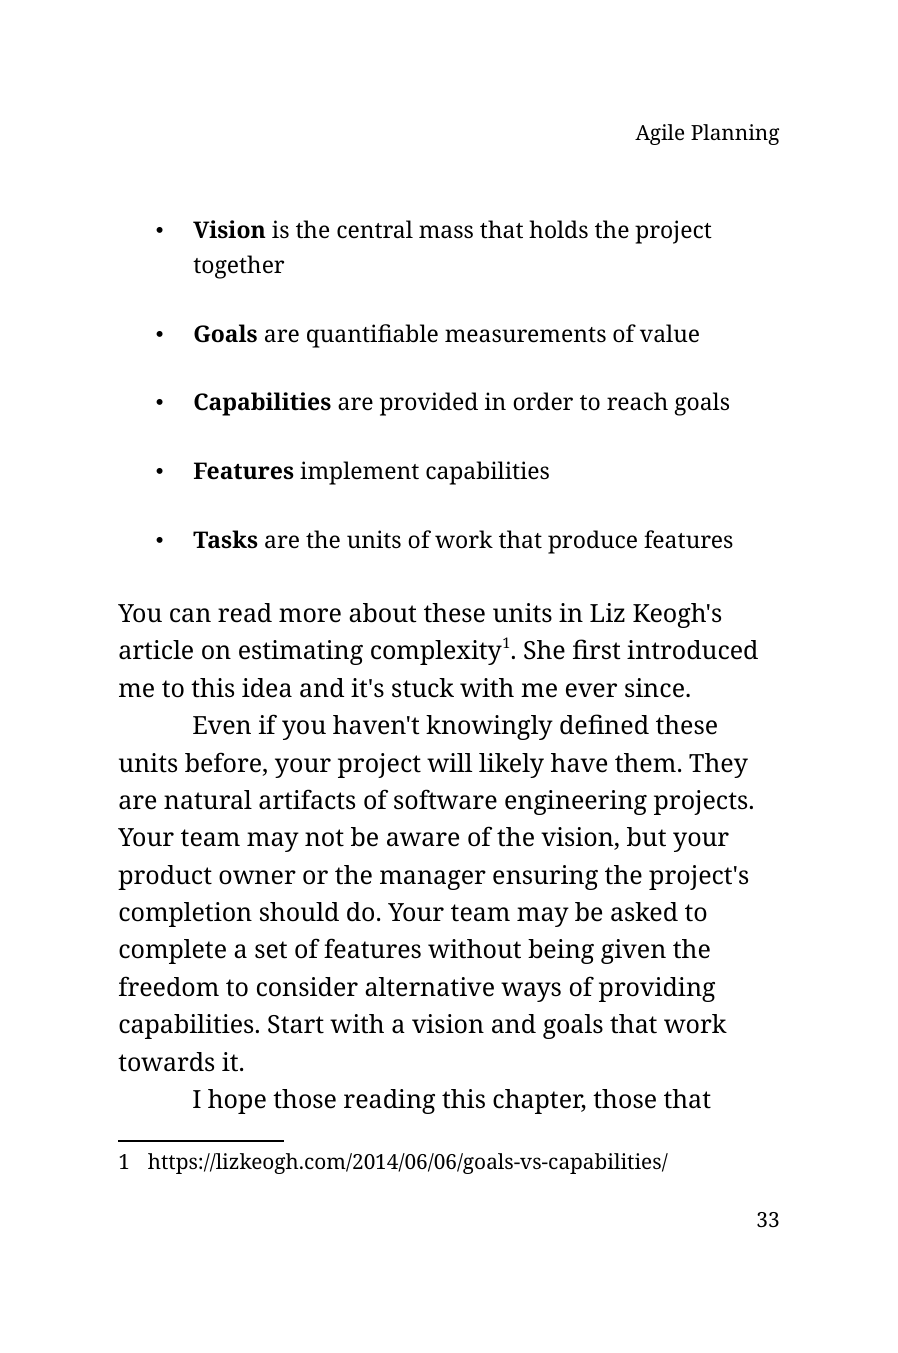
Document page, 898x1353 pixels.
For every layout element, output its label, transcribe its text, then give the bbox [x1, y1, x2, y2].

list Goals are quantifiable measurements of value [156, 318, 779, 349]
text You can read more about these units in Liz Keogh's article on estimating complexity. She first introduced me to this idea and it's stuck with me ever since. [118, 596, 779, 704]
text I hope those reading this chapter, those that [118, 1082, 779, 1116]
list Tasks are the units of work that produce features [156, 524, 779, 555]
list Capabilities are provided in order to reach goals [156, 386, 779, 418]
text https://lizkeogh.com/2014/06/06/goals-vs-capabilities/ [118, 1147, 779, 1175]
text Even if you haven't knowingly defined these units before, your project will likely have them. They are natural artifacts of software engineering projects. Your team may not be aware of the vision, but your product owner or the manager ensuring the project's completion should do. Your team may be asked to complete a set of features without being given the freedom to consider alternative ways of providing capabilities. Start with a vision and goals that work towards it. [118, 708, 779, 1078]
list Vision is the central mass that holds the project together [156, 214, 779, 280]
list Features implement capabilities [156, 455, 779, 486]
